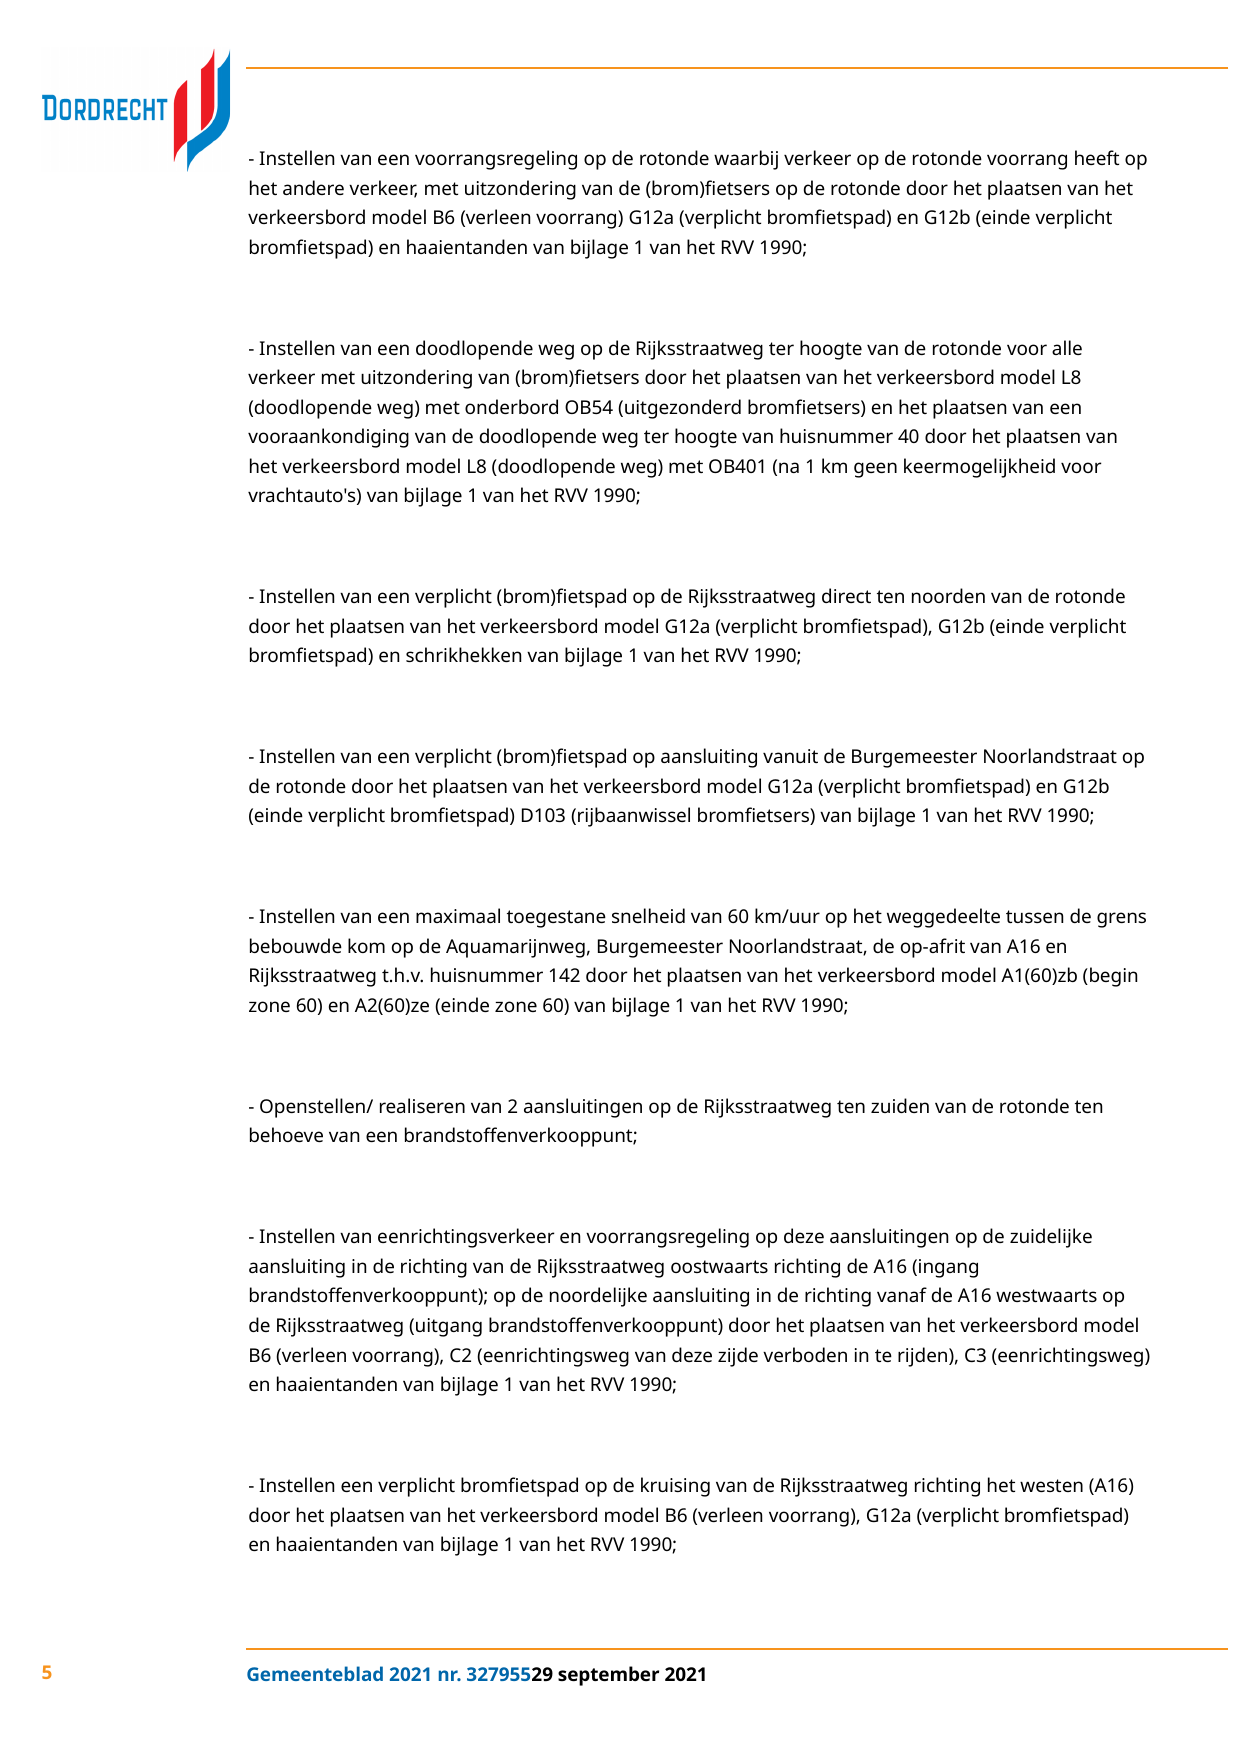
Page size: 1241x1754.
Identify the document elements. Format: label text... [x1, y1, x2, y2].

text - Openstellen/ realiseren van 2 aansluitingen op de Rijksstraatweg ten zuiden van de rotonde ten behoeve van een brandstoffenverkooppunt; [248, 1093, 1152, 1148]
picture [41, 47, 231, 172]
text - Instellen van een voorrangsregeling op de rotonde waarbij verkeer op de rotonde voorrang heeft op het andere verkeer, met uitzondering van de (brom)fietsers op de rotonde door het plaatsen van het verkeersbord model B6 (verleen voorrang) G12a (verplicht bromfietspad) en G12b (einde verplicht bromfietspad) en haaientanden van bijlage 1 van het RVV 1990; [248, 145, 1152, 260]
text - Instellen van een doodlopende weg op de Rijksstraatweg ter hoogte van de rotonde voor alle verkeer met uitzondering van (brom)fietsers door het plaatsen van het verkeersbord model L8 (doodlopende weg) met onderbord OB54 (uitgezonderd bromfietsers) en het plaatsen van een vooraankondiging van de doodlopende weg ter hoogte van huisnummer 40 door het plaatsen van het verkeersbord model L8 (doodlopende weg) met OB401 (na 1 km geen keermogelijkheid voor vrachtauto's) van bijlage 1 van het RVV 1990; [248, 335, 1152, 508]
text - Instellen van een verplicht (brom)fietspad op aansluiting vanuit de Burgemeester Noorlandstraat op de rotonde door het plaatsen van het verkeersbord model G12a (verplicht bromfietspad) en G12b (einde verplicht bromfietspad) D103 (rijbaanwissel bromfietsers) van bijlage 1 van het RVV 1990; [248, 743, 1152, 828]
text - Instellen van een maximaal toegestane snelheid van 60 km/uur op het weggedeelte tussen de grens bebouwde kom op de Aquamarijnweg, Burgemeester Noorlandstraat, de op-afrit van A16 en Rijksstraatweg t.h.v. huisnummer 142 door het plaatsen van het verkeersbord model A1(60)zb (begin zone 60) en A2(60)ze (einde zone 60) van bijlage 1 van het RVV 1990; [248, 903, 1152, 1018]
text - Instellen van eenrichtingsverkeer en voorrangsregeling op deze aansluitingen op de zuidelijke aansluiting in de richting van de Rijksstraatweg oostwaarts richting de A16 (ingang brandstoffenverkooppunt); op de noordelijke aansluiting in de richting vanaf de A16 westwaarts op de Rijksstraatweg (uitgang brandstoffenverkooppunt) door het plaatsen van het verkeersbord model B6 (verleen voorrang), C2 (eenrichtingsweg van deze zijde verboden in te rijden), C3 (eenrichtingsweg) en haaientanden van bijlage 1 van het RVV 1990; [248, 1223, 1152, 1397]
text - Instellen van een verplicht (brom)fietspad op de Rijksstraatweg direct ten noorden van de rotonde door het plaatsen van het verkeersbord model G12a (verplicht bromfietspad), G12b (einde verplicht bromfietspad) en schrikhekken van bijlage 1 van het RVV 1990; [248, 583, 1152, 668]
text - Instellen een verplicht bromfietspad op de kruising van de Rijksstraatweg richting het westen (A16) door het plaatsen van het verkeersbord model B6 (verleen voorrang), G12a (verplicht bromfietspad) en haaientanden van bijlage 1 van het RVV 1990; [248, 1472, 1152, 1557]
